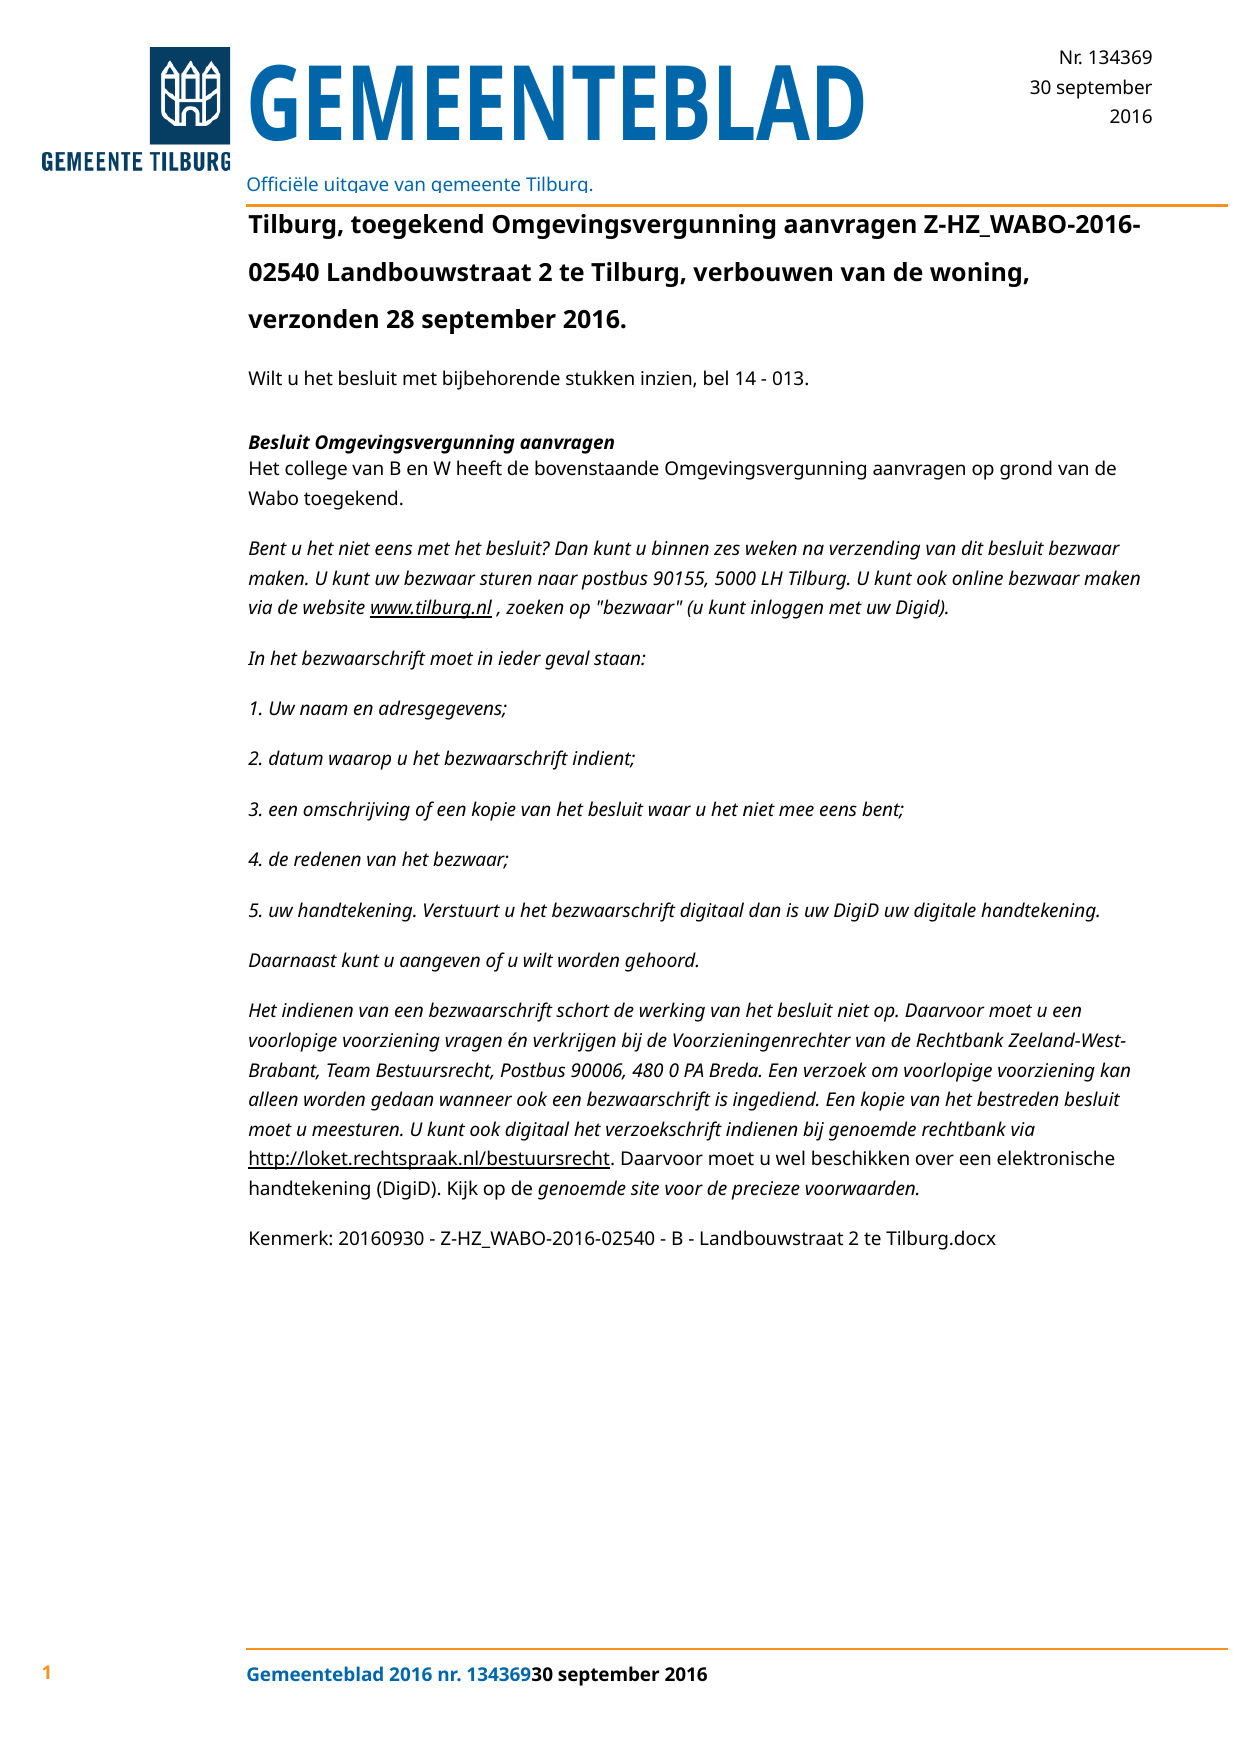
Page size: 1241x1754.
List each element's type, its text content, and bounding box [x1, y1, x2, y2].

text Bent u het niet eens met het besluit? Dan kunt u binnen zes weken na verzending van dit besluit bezwaar maken. U kunt uw bezwaar sturen naar postbus 90155, 5000 LH Tilburg. U kunt ook online bezwaar maken via de website www.tilburg.nl , zoeken op "bezwaar" (u kunt inloggen met uw Digid). [248, 535, 1152, 620]
text 5. uw handtekening. Verstuurt u het bezwaarschrift digitaal dan is uw DigiD uw digitale handtekening. [248, 897, 1152, 923]
text 4. de redenen van het bezwaar; [248, 846, 1152, 872]
text Tilburg, toegekend Omgevingsvergunning aanvragen Z-HZ_WABO-2016-02540 Landbouwstraat 2 te Tilburg, verbouwen van de woning, verzonden 28 september 2016. [248, 207, 1152, 336]
text Kenmerk: 20160930 - Z-HZ_WABO-2016-02540 - B - Landbouwstraat 2 te Tilburg.docx [248, 1226, 1152, 1251]
text Wilt u het besluit met bijbehorende stukken inzien, bel 14 - 013. [248, 366, 1152, 391]
text 3. een omschrijving of een kopie van het besluit waar u het niet mee eens bent; [248, 796, 1152, 822]
text 1. Uw naam en adresgegevens; [248, 695, 1152, 721]
text Besluit Omgevingsvergunning aanvragen [248, 429, 1152, 455]
text Het indienen van een bezwaarschrift schort de werking van het besluit niet op. Daarvoor moet u een voorlopige voorziening vragen én verkrijgen bij de Voorzieningenrechter van de Rechtbank Zeeland-West-Brabant, Team Bestuursrecht, Postbus 90006, 480 0 PA Breda. Een verzoek om voorlopige voorziening kan alleen worden gedaan wanneer ook een bezwaarschrift is ingediend. Een kopie van het bestreden besluit moet u meesturen. U kunt ook digitaal het verzoekschrift indienen bij genoemde rechtbank via http://loket.rechtspraak.nl/bestuursrecht. Daarvoor moet u wel beschikken over een elektronische handtekening (DigiD). Kijk op de genoemde site voor de precieze voorwaarden. [248, 998, 1152, 1201]
text 2. datum waarop u het bezwaarschrift indient; [248, 746, 1152, 771]
picture [41, 47, 231, 172]
text In het bezwaarschrift moet in ieder geval staan: [248, 645, 1152, 671]
text Daarnaast kunt u aangeven of u wilt worden gehoord. [248, 947, 1152, 973]
text Het college van B en W heeft de bovenstaande Omgevingsvergunning aanvragen op grond van de Wabo toegekend. [248, 455, 1152, 511]
